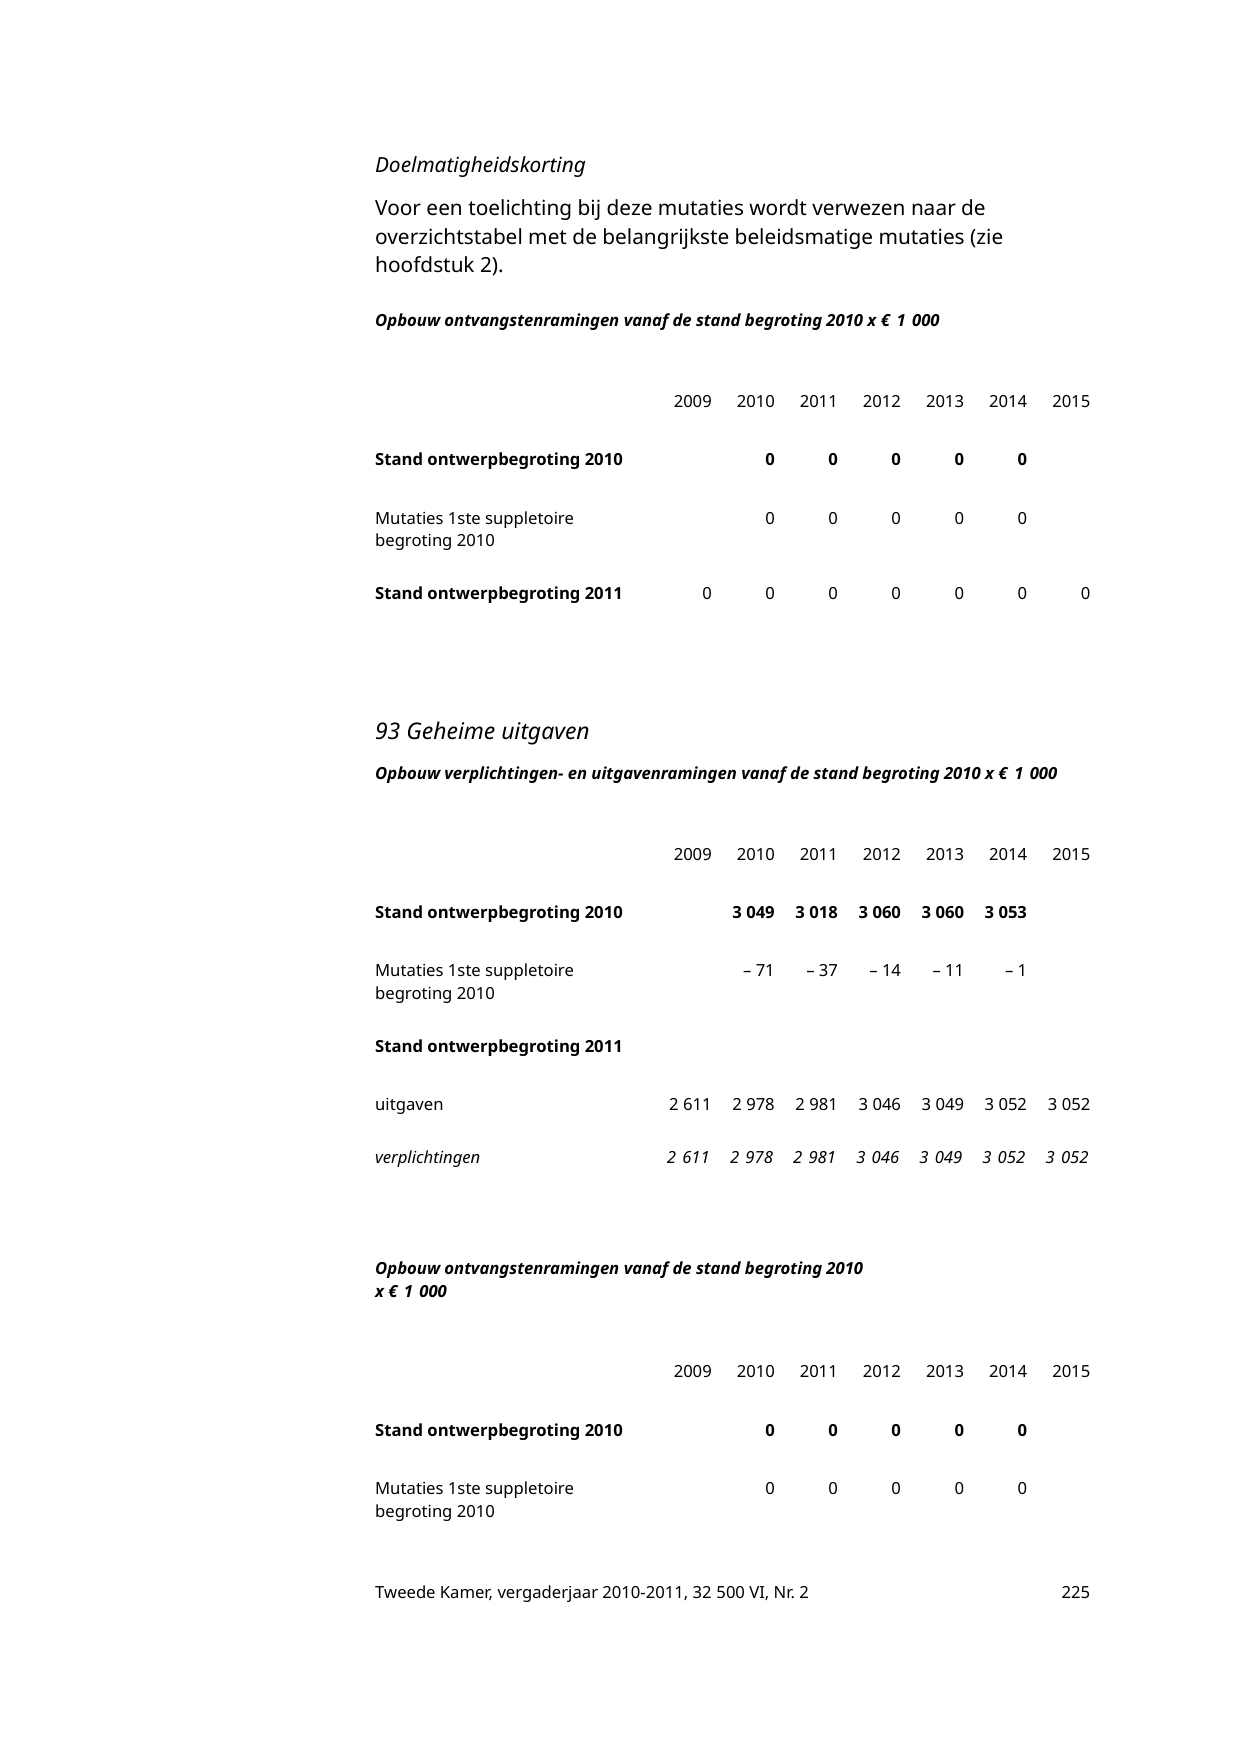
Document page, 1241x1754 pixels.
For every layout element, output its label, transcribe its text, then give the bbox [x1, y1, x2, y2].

table_header 2011 [775, 1360, 838, 1418]
table_cell 3 052 [964, 1093, 1027, 1146]
table_cell 2 611 [648, 1093, 711, 1146]
table_cell 0 [964, 506, 1027, 582]
table_header 2009 [648, 1360, 711, 1418]
table_cell 0 [838, 448, 901, 506]
table_header 2013 [901, 1360, 964, 1418]
table_cell [1027, 448, 1090, 506]
table_header 2014 [964, 842, 1027, 901]
table_cell Mutaties 1ste suppletoire begroting 2010 [375, 506, 648, 582]
table_header 2011 [775, 389, 838, 448]
table_cell 0 [901, 1419, 964, 1477]
table_header 2014 [964, 389, 1027, 448]
table_cell [1027, 959, 1090, 1034]
table_cell [648, 506, 711, 582]
table_cell 0 [711, 1477, 774, 1552]
table_cell Mutaties 1ste suppletoire begroting 2010 [375, 959, 648, 1034]
table_cell 0 [775, 1419, 838, 1477]
table_cell Stand ontwerpbegroting 2010 [375, 448, 648, 506]
table_header 2015 [1027, 842, 1090, 901]
text Doelmatigheidskorting [375, 150, 1090, 178]
table_header 2012 [838, 389, 901, 448]
table_cell 0 [648, 582, 711, 634]
table_cell 0 [775, 448, 838, 506]
table_header [375, 1360, 648, 1418]
table_header 2009 [648, 389, 711, 448]
table_cell Stand ontwerpbegroting 2010 [375, 901, 648, 959]
table_cell 0 [964, 1419, 1027, 1477]
table_cell [964, 1035, 1027, 1093]
table_cell – 1 [964, 959, 1027, 1034]
text Opbouw verplichtingen- en uitgavenramingen vanaf de stand begroting 2010 x € 1 000 [375, 762, 1090, 784]
table_cell 3 046 [838, 1146, 901, 1198]
table_cell Stand ontwerpbegroting 2011 [375, 1035, 648, 1093]
table_cell 2 978 [711, 1146, 774, 1198]
table_cell 0 [838, 1477, 901, 1552]
table_cell 2 978 [711, 1093, 774, 1146]
subtitle 93 Geheime uitgaven [375, 715, 1090, 747]
table_cell 3 052 [1027, 1093, 1090, 1146]
text Opbouw ontvangstenramingen vanaf de stand begroting 2010 x € 1 000 [375, 309, 1090, 331]
table_cell 2 611 [648, 1146, 711, 1198]
table_cell 0 [901, 582, 964, 634]
table_cell [648, 448, 711, 506]
table_cell Stand ontwerpbegroting 2011 [375, 582, 648, 634]
table_cell [1027, 901, 1090, 959]
table_cell [1027, 506, 1090, 582]
table_cell 3 060 [901, 901, 964, 959]
table_header [375, 842, 648, 901]
table_header 2012 [838, 842, 901, 901]
text Voor een toelichting bij deze mutaties wordt verwezen naar de overzichtstabel met de belangrijkste beleidsmatige mutaties (zie hoofdstuk 2). [375, 193, 1090, 279]
table_cell verplichtingen [375, 1146, 648, 1198]
table_header [375, 389, 648, 448]
table_cell 0 [901, 506, 964, 582]
table_cell 3 049 [711, 901, 774, 959]
table_cell 3 053 [964, 901, 1027, 959]
table_cell 0 [711, 582, 774, 634]
table_header 2010 [711, 389, 774, 448]
table_cell 3 018 [775, 901, 838, 959]
table_cell – 14 [838, 959, 901, 1034]
table_header 2012 [838, 1360, 901, 1418]
text x € 1 000 [375, 1279, 1090, 1302]
table_cell 3 049 [901, 1093, 964, 1146]
table_header 2011 [775, 842, 838, 901]
table_cell [775, 1035, 838, 1093]
table_header 2010 [711, 1360, 774, 1418]
table_cell 0 [901, 448, 964, 506]
table_cell [648, 959, 711, 1034]
table_cell [648, 901, 711, 959]
table_header 2009 [648, 842, 711, 901]
table_header 2013 [901, 389, 964, 448]
table_cell 0 [838, 506, 901, 582]
table_cell 0 [711, 1419, 774, 1477]
table_cell [1027, 1035, 1090, 1093]
table_header 2015 [1027, 389, 1090, 448]
table_cell 0 [901, 1477, 964, 1552]
table_header 2010 [711, 842, 774, 901]
table_cell 0 [838, 582, 901, 634]
table_cell 0 [775, 582, 838, 634]
table_cell [648, 1035, 711, 1093]
table_cell [648, 1419, 711, 1477]
table_cell 2 981 [775, 1146, 838, 1198]
table_cell 0 [775, 506, 838, 582]
table_cell [711, 1035, 774, 1093]
table_cell Mutaties 1ste suppletoire begroting 2010 [375, 1477, 648, 1552]
table_cell 0 [711, 448, 774, 506]
table_cell 3 046 [838, 1093, 901, 1146]
table_cell – 37 [775, 959, 838, 1034]
text Opbouw ontvangstenramingen vanaf de stand begroting 2010 [375, 1257, 1090, 1279]
table_cell 0 [964, 448, 1027, 506]
table_cell 3 052 [1027, 1146, 1090, 1198]
table_cell 0 [964, 1477, 1027, 1552]
table_cell 0 [964, 582, 1027, 634]
table_cell uitgaven [375, 1093, 648, 1146]
table_cell 3 049 [901, 1146, 964, 1198]
table_cell 0 [838, 1419, 901, 1477]
table_cell [901, 1035, 964, 1093]
table_cell 2 981 [775, 1093, 838, 1146]
table_header 2015 [1027, 1360, 1090, 1418]
table_cell – 71 [711, 959, 774, 1034]
table_cell – 11 [901, 959, 964, 1034]
table_cell 0 [711, 506, 774, 582]
table_header 2013 [901, 842, 964, 901]
table_cell 3 060 [838, 901, 901, 959]
table_cell Stand ontwerpbegroting 2010 [375, 1419, 648, 1477]
table_cell 3 052 [964, 1146, 1027, 1198]
table_cell [838, 1035, 901, 1093]
table_cell 0 [1027, 582, 1090, 634]
table_cell 0 [775, 1477, 838, 1552]
table_cell [1027, 1477, 1090, 1552]
table_header 2014 [964, 1360, 1027, 1418]
table_cell [1027, 1419, 1090, 1477]
table_cell [648, 1477, 711, 1552]
